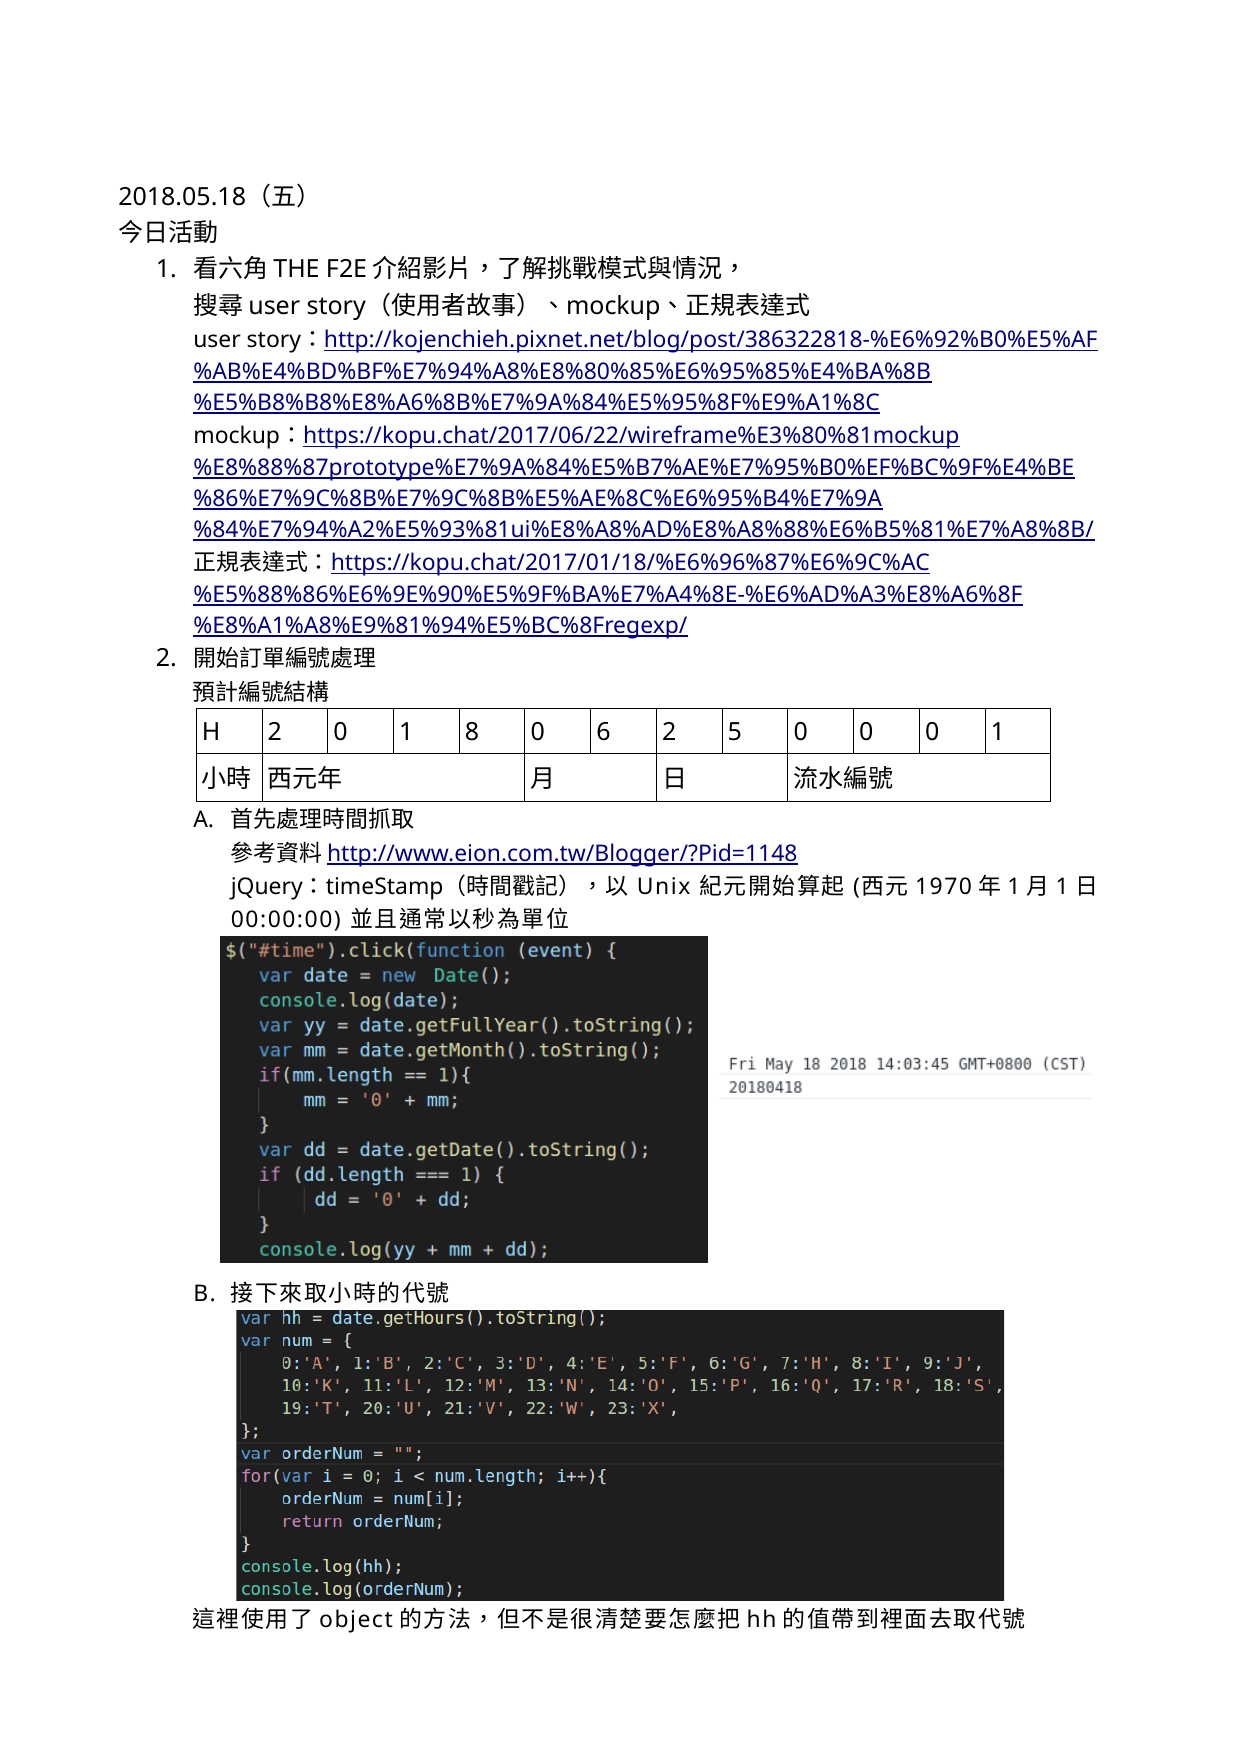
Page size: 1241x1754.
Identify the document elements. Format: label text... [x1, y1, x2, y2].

picture [220, 936, 708, 1263]
table_header 2 [657, 709, 722, 753]
table_header H [197, 709, 262, 753]
table_header 0 [328, 709, 393, 753]
table_cell 月 [525, 754, 656, 801]
list 參考資料http://www.eion.com.tw/Blogger/?Pid=1148 [193, 834, 1122, 868]
list 正規表達式：https://kopu.chat/2017/01/18/%E6%96%87%E6%9C%AC%E5%88%86%E6%9E%90%E5%9F%BA%E7%A4%8E-%E6%AD%A3%E8%A6%8F%E8%A1%A8%E9%81%94%E5%BC%8Fregexp/ [156, 544, 1122, 640]
list user story：http://kojenchieh.pixnet.net/blog/post/386322818-%E6%92%B0%E5%AF%AB%E4%BD%BF%E7%94%A8%E8%80%85%E6%95%85%E4%BA%8B%E5%B8%B8%E8%A6%8B%E7%9A%84%E5%95%8F%E9%A1%8C [156, 321, 1122, 417]
table_header 2 [263, 709, 327, 753]
table_header 0 [854, 709, 919, 753]
table_cell 日 [657, 754, 787, 801]
text 預計編號結構 [118, 674, 1122, 707]
list 接下來取小時的代號 [193, 1275, 1122, 1308]
text 這裡使用了object的方法，但不是很清楚要怎麼把hh的值帶到裡面去取代號 [118, 1601, 1122, 1634]
list 看六角THE F2E介紹影片，了解挑戰模式與情況， [156, 249, 1122, 285]
table_header 5 [723, 709, 787, 753]
table_header 6 [591, 709, 656, 753]
list mockup：https://kopu.chat/2017/06/22/wireframe%E3%80%81mockup%E8%88%87prototype%E7%9A%84%E5%B7%AE%E7%95%B0%EF%BC%9F%E4%BE%86%E7%9C%8B%E7%9C%8B%E5%AE%8C%E6%95%B4%E7%9A%84%E7%94%A2%E5%93%81ui%E8%A8%AD%E8%A8%88%E6%B5%81%E7%A8%8B/ [156, 417, 1122, 544]
list 開始訂單編號處理 [156, 640, 1122, 674]
picture [718, 1049, 1092, 1102]
table_header 0 [920, 709, 985, 753]
table_header 0 [788, 709, 853, 753]
table_header 8 [460, 709, 524, 753]
list 搜尋user story（使用者故事）、mockup、正規表達式 [156, 285, 1122, 321]
table_cell 西元年 [263, 754, 524, 801]
table_cell 小時 [197, 754, 262, 801]
text 2018.05.18（五） [118, 176, 1122, 213]
table_header 1 [986, 709, 1050, 753]
text 今日活動 [118, 213, 1122, 249]
table_header 0 [525, 709, 590, 753]
table_cell 流水編號 [788, 754, 1050, 801]
picture [236, 1310, 1005, 1601]
list 首先處理時間抓取 [193, 801, 1122, 834]
list jQuery：timeStamp（時間戳記），以 Unix 紀元開始算起 (西元1970年1月1日 00:00:00) 並且通常以秒為單位 [193, 868, 1122, 934]
table_header 1 [394, 709, 459, 753]
